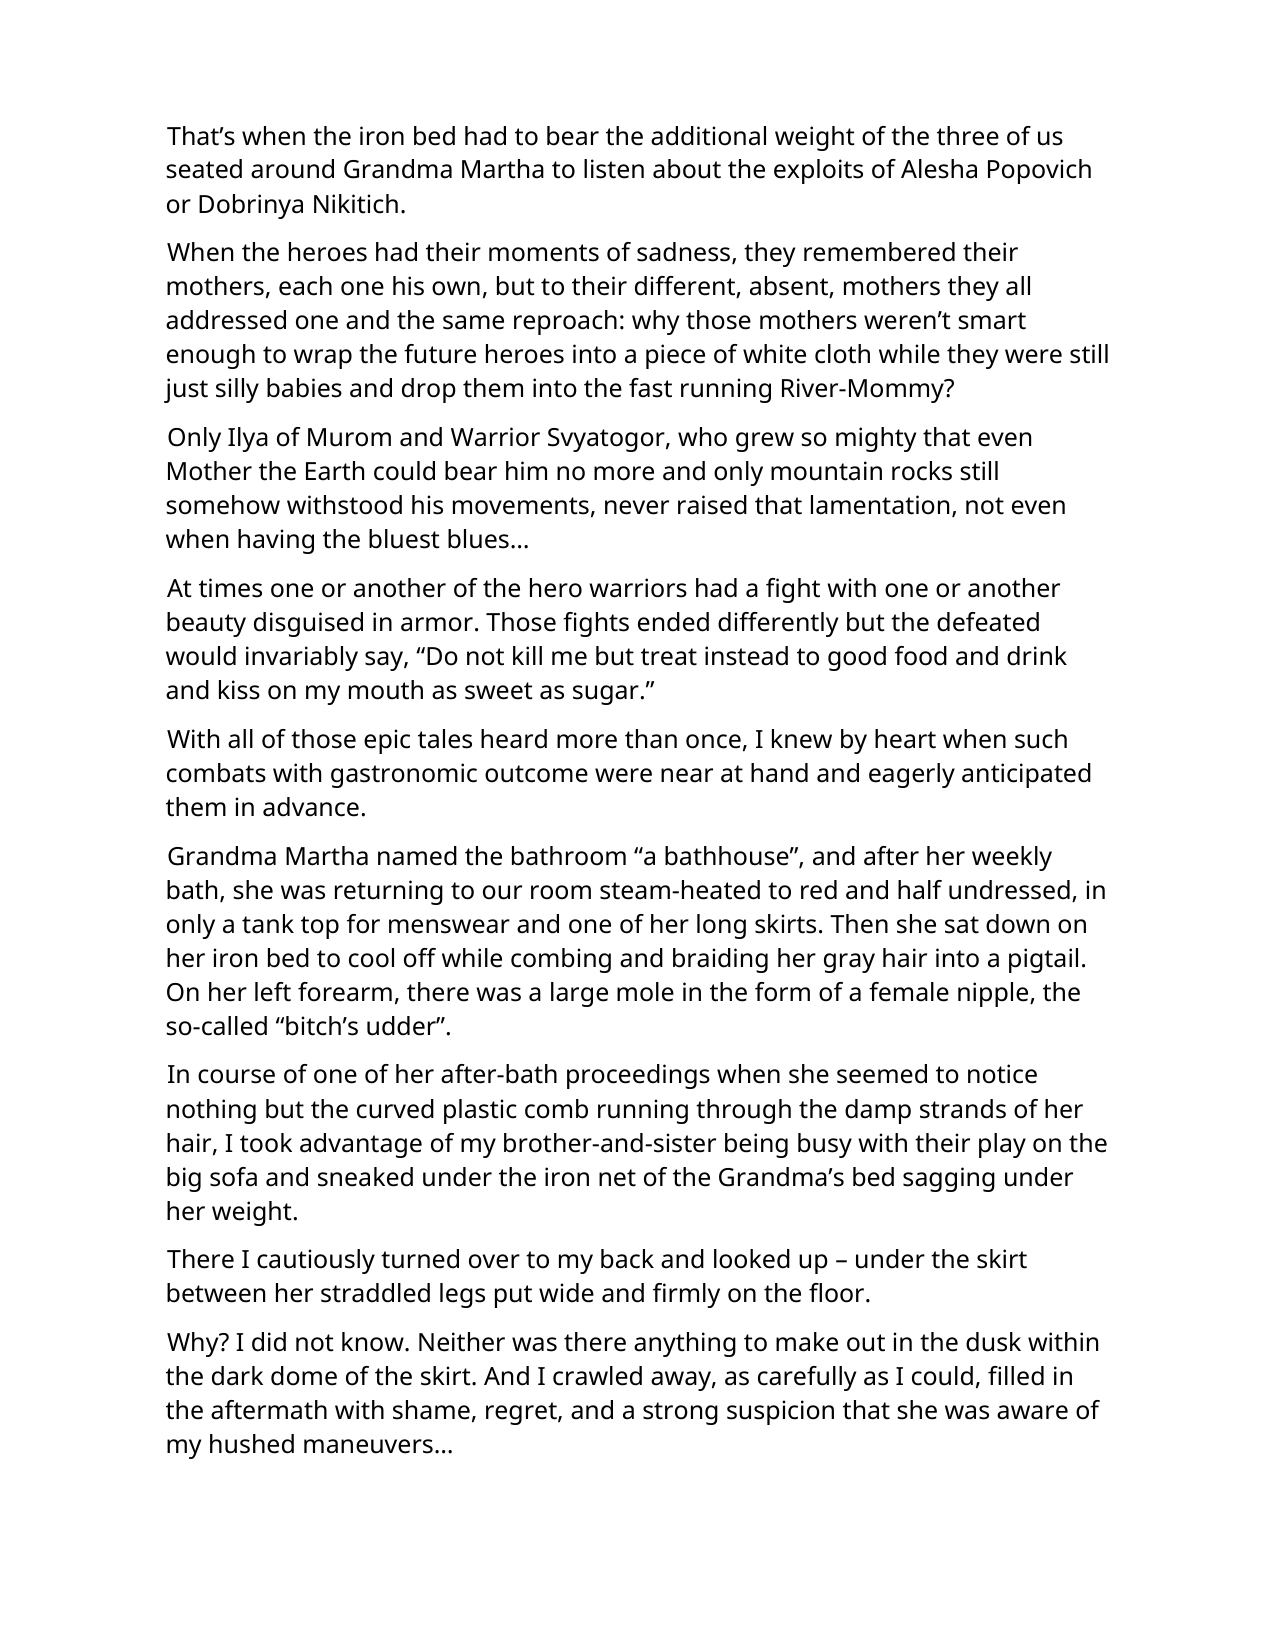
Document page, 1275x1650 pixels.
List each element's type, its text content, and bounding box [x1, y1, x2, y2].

text At times one or another of the hero warriors had a fight with one or another beauty disguised in armor. Those fights ended differently but the defeated would invariably say, “Do not kill me but treat instead to good food and drink and kiss on my mouth as sweet as sugar.” [165, 571, 1118, 707]
text Only Ilya of Murom and Warrior Svyatogor, who grew so mighty that even Mother the Earth could bear him no more and only mountain rocks still somehow withstood his movements, never raised that lamentation, not even when having the bluest blues… [165, 420, 1118, 556]
text When the heroes had their moments of sadness, they remembered their mothers, each one his own, but to their different, absent, mothers they all addressed one and the same reproach: why those mothers weren’t smart enough to wrap the future heroes into a piece of white cloth while they were still just silly babies and drop them into the fast running River-Mommy? [165, 235, 1118, 405]
text Why? I did not know. Neither was there anything to make out in the dusk within the dark dome of the skirt. And I crawled away, as carefully as I could, filled in the aftermath with shame, regret, and a strong suspicion that she was aware of my hushed maneuvers… [165, 1325, 1118, 1461]
text Grandma Martha named the bathroom “a bathhouse”, and after her weekly bath, she was returning to our room steam-heated to red and half undressed, in only a tank top for menswear and one of her long skirts. Then she sat down on her iron bed to cool off while combing and braiding her gray hair into a pigtail. On her left forearm, there was a large mole in the form of a female nipple, the so-called “bitch’s udder”. [165, 838, 1118, 1043]
text With all of those epic tales heard more than once, I knew by heart when such combats with gastronomic outcome were near at hand and eagerly anticipated them in advance. [165, 721, 1118, 824]
text There I cautiously turned over to my back and looked up – under the skirt between her straddled legs put wide and firmly on the floor. [165, 1242, 1118, 1310]
text That’s when the iron bed had to bear the additional weight of the three of us seated around Grandma Martha to listen about the exploits of Alesha Popovich or Dobrinya Nikitich. [165, 118, 1118, 220]
text In course of one of her after-bath proceedings when she seemed to notice nothing but the curved plastic comb running through the damp strands of her hair, I took advantage of my brother-and-sister being busy with their play on the big sofa and sneaked under the iron net of the Grandma’s bed sagging under her weight. [165, 1057, 1118, 1227]
